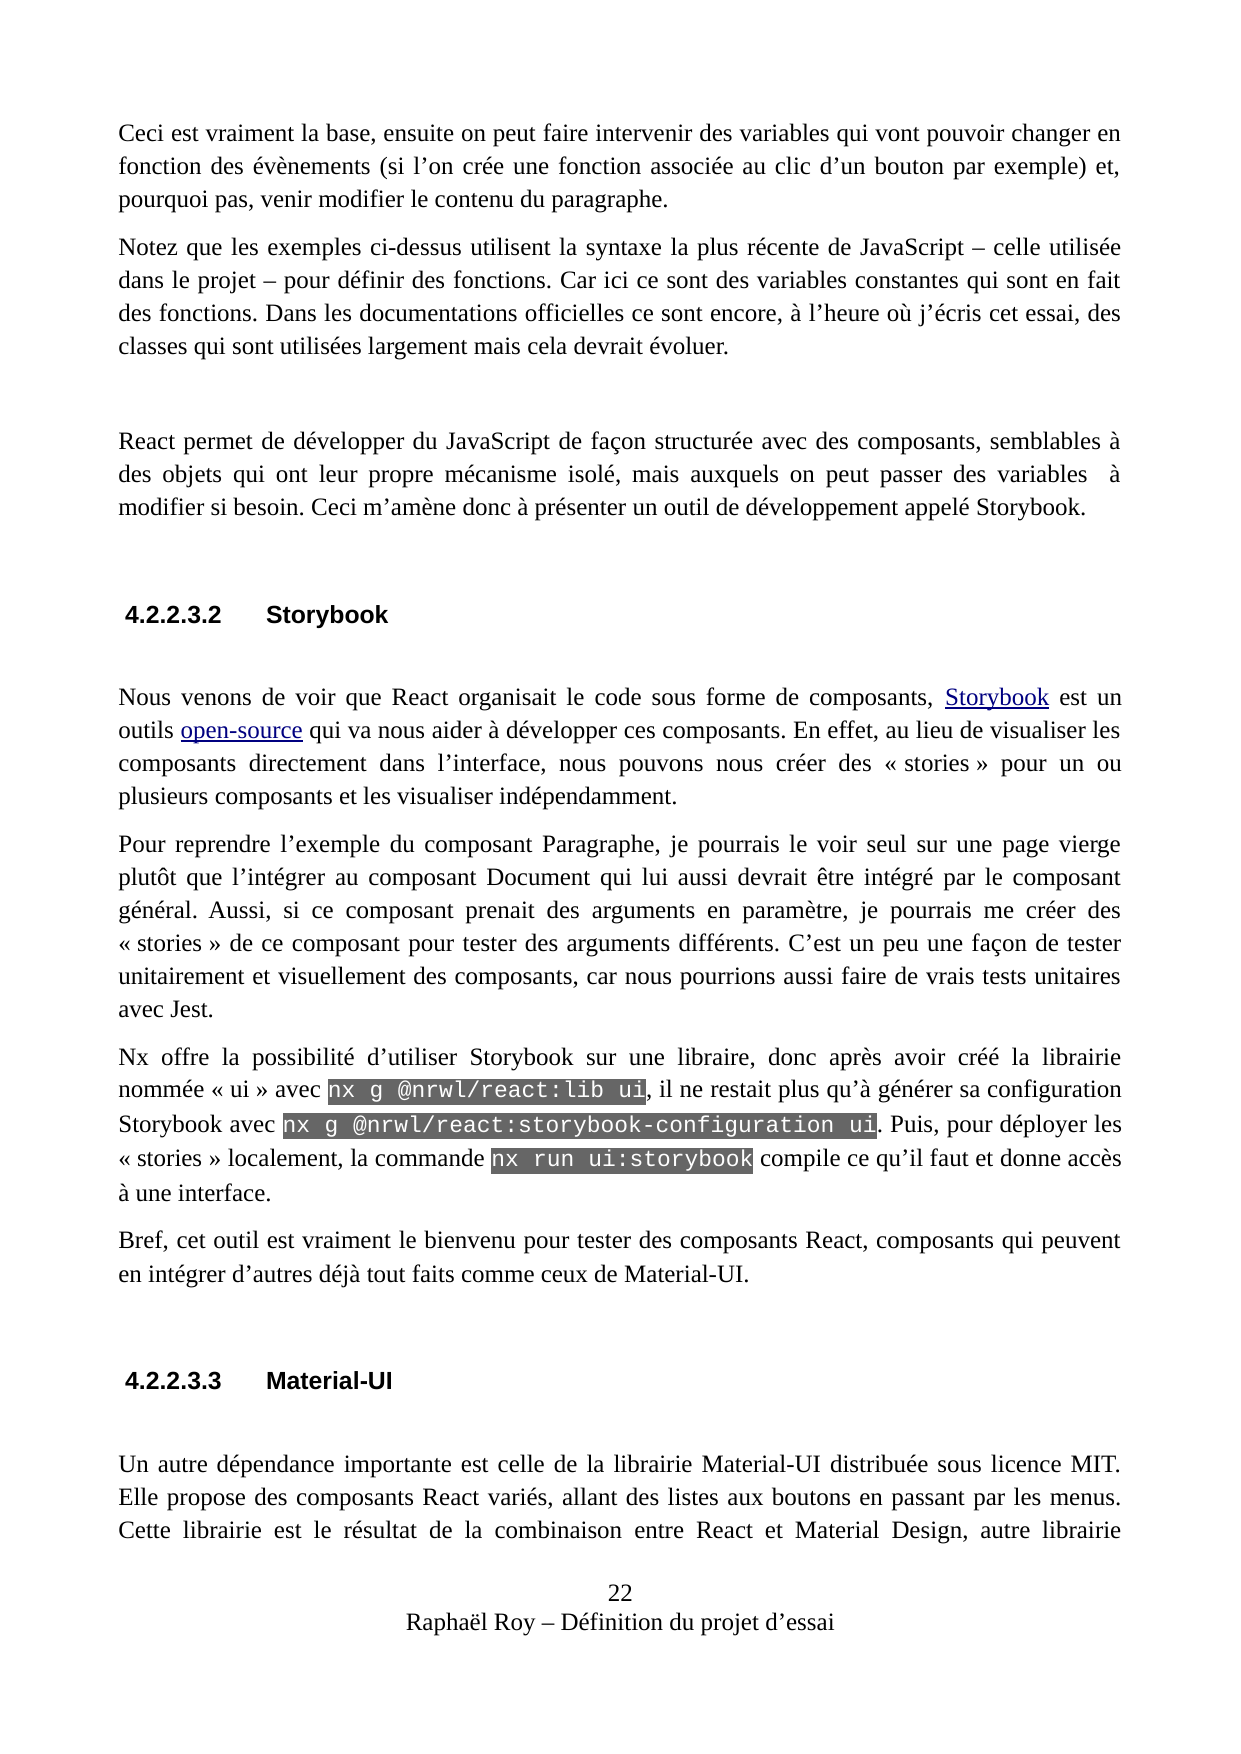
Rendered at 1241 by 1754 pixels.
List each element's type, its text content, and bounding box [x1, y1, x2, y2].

text Bref, cet outil est vraiment le bienvenu pour tester des composants React, composants qui peuvent en intégrer d’autres déjà tout faits comme ceux de Material-UI. [118, 1226, 1122, 1287]
text Ceci est vraiment la base, ensuite on peut faire intervenir des variables qui vont pouvoir changer en fonction des évènements (si l’on crée une fonction associée au clic d’un bouton par exemple) et, pourquoi pas, venir modifier le contenu du paragraphe. [118, 118, 1122, 213]
text Nx offre la possibilité d’utiliser Storybook sur une libraire, donc après avoir créé la librairie nommée « ui » avec nx g @nrwl/react:lib ui, il ne restait plus qu’à générer sa configuration Storybook avec nx g @nrwl/react:storybook-configuration ui. Puis, pour déployer les « stories » localement, la commande nx run ui:storybook compile ce qu’il faut et donne accès à une interface. [118, 1042, 1122, 1207]
text Notez que les exemples ci-dessus utilisent la syntaxe la plus récente de JavaScript – celle utilisée dans le projet – pour définir des fonctions. Car ici ce sont des variables constantes qui sont en fait des fonctions. Dans les documentations officielles ce sont encore, à l’heure où j’écris cet essai, des classes qui sont utilisées largement mais cela devrait évoluer. [118, 232, 1122, 359]
subtitle Material-UI [118, 1366, 1122, 1395]
subtitle Storybook [118, 600, 1122, 628]
text React permet de développer du JavaScript de façon structurée avec des composants, semblables à des objets qui ont leur propre mécanisme isolé, mais auxquels on peut passer des variables à modifier si besoin. Ceci m’amène donc à présenter un outil de développement appelé Storybook. [118, 426, 1122, 521]
text Un autre dépendance importante est celle de la librairie Material-UI distribuée sous licence MIT. Elle propose des composants React variés, allant des listes aux boutons en passant par les menus. Cette librairie est le résultat de la combinaison entre React et Material Design, autre librairie [118, 1449, 1122, 1543]
text Pour reprendre l’exemple du composant Paragraphe, je pourrais le voir seul sur une page vierge plutôt que l’intégrer au composant Document qui lui aussi devrait être intégré par le composant général. Aussi, si ce composant prenait des arguments en paramètre, je pourrais me créer des « stories » de ce composant pour tester des arguments différents. C’est un peu une façon de tester unitairement et visuellement des composants, car nous pourrions aussi faire de vrais tests unitaires avec Jest. [118, 829, 1122, 1023]
text Nous venons de voir que React organisait le code sous forme de composants, Storybook est un outils open-source qui va nous aider à développer ces composants. En effet, au lieu de visualiser les composants directement dans l’interface, nous pouvons nous créer des « stories » pour un ou plusieurs composants et les visualiser indépendamment. [118, 682, 1122, 810]
